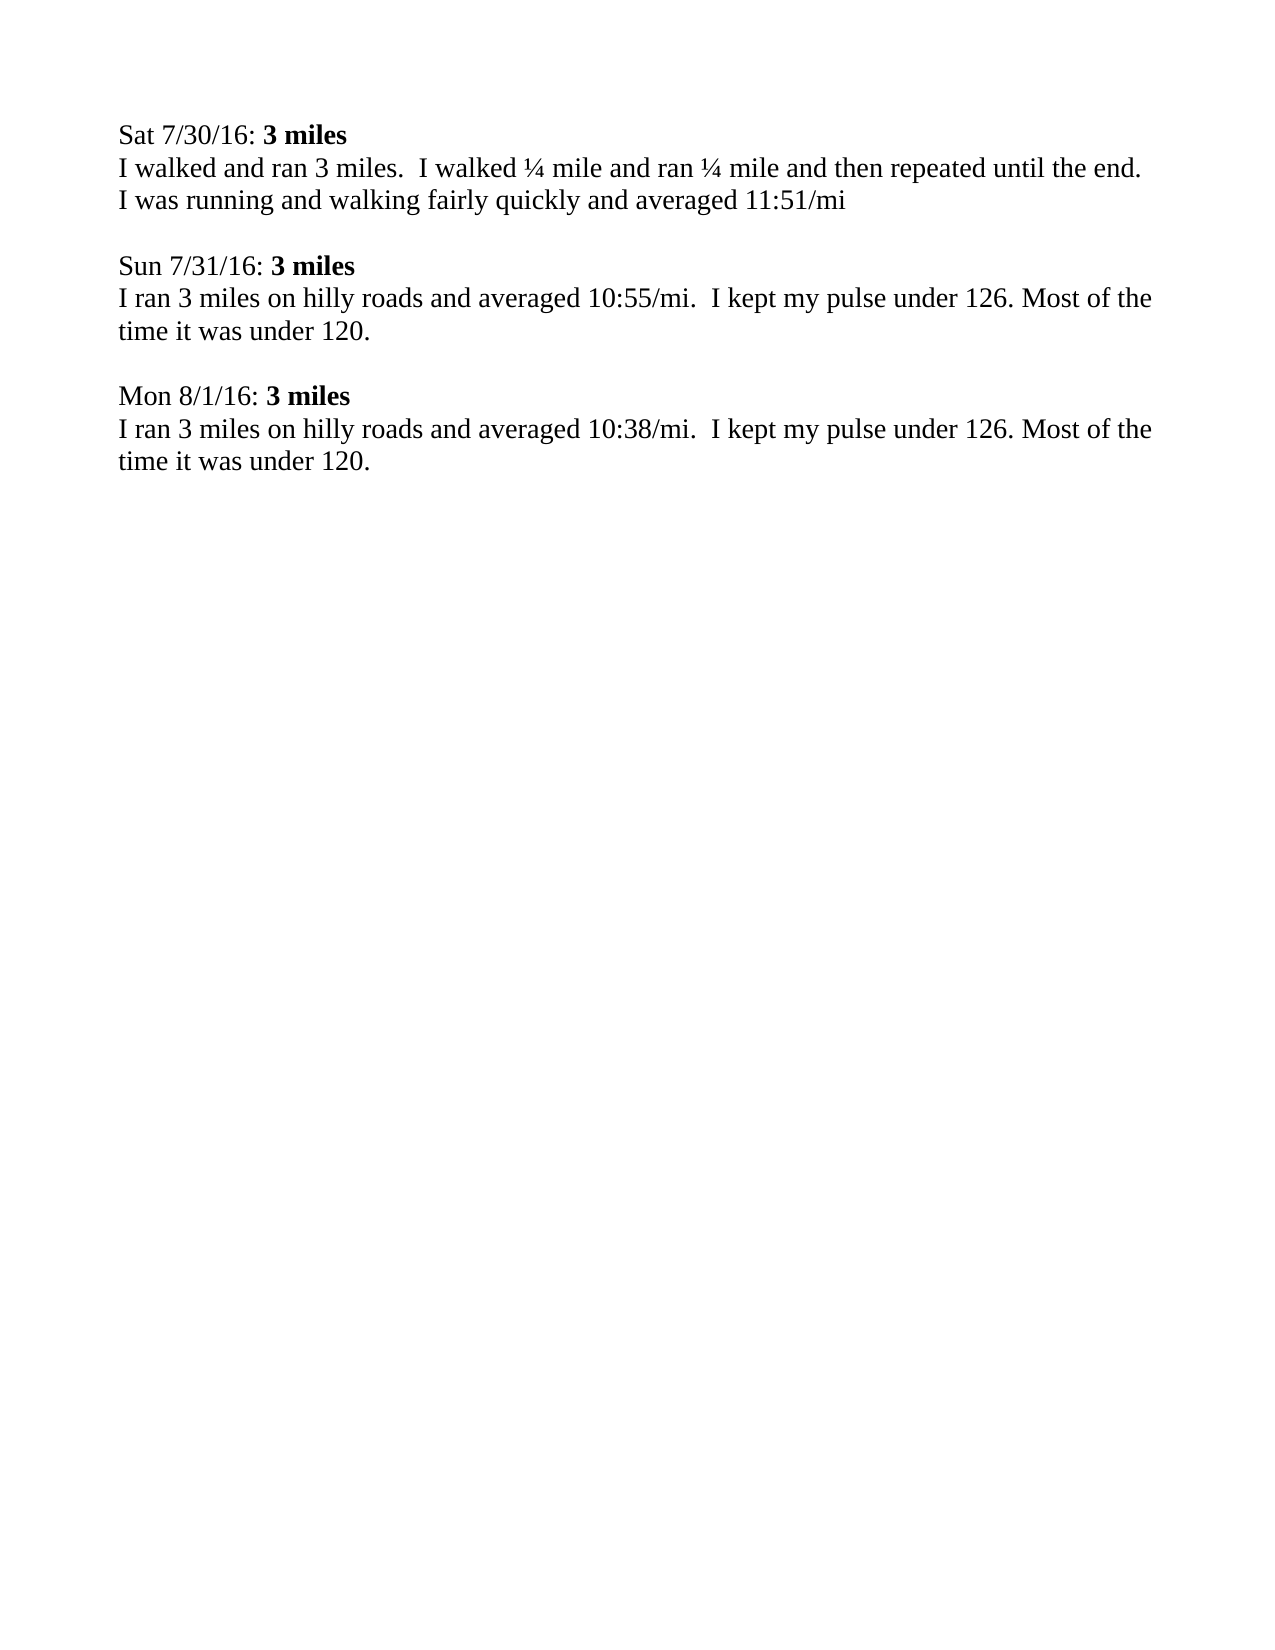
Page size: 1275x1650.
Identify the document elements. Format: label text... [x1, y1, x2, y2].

text I ran 3 miles on hilly roads and averaged 10:55/mi. I kept my pulse under 126. Most of the time it was under 120. [118, 281, 1157, 346]
text Mon 8/1/16: 3 miles [118, 379, 1157, 412]
text I ran 3 miles on hilly roads and averaged 10:38/mi. I kept my pulse under 126. Most of the time it was under 120. [118, 412, 1157, 477]
text Sat 7/30/16: 3 miles [118, 118, 1157, 151]
text I walked and ran 3 miles. I walked ¼ mile and ran ¼ mile and then repeated until the end. I was running and walking fairly quickly and averaged 11:51/mi [118, 151, 1157, 216]
text Sun 7/31/16: 3 miles [118, 248, 1157, 281]
